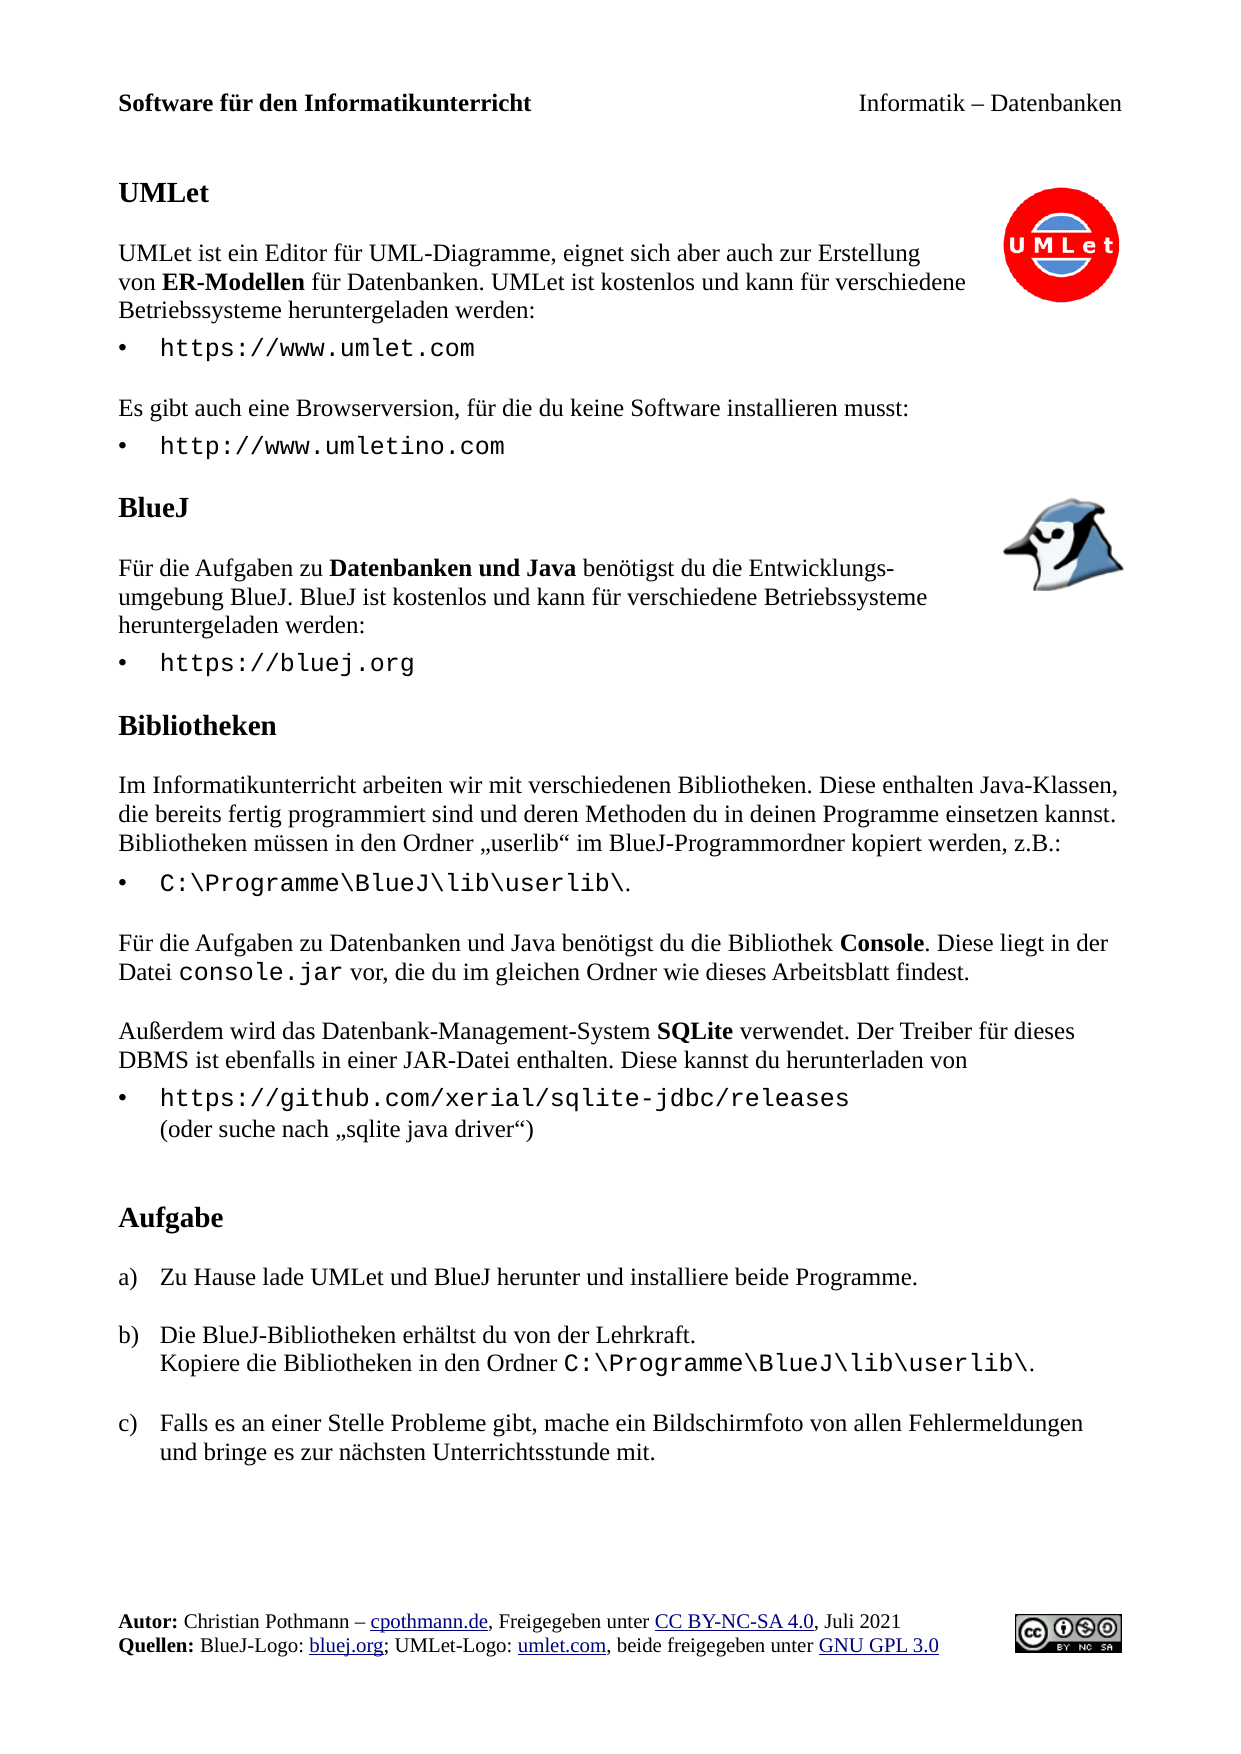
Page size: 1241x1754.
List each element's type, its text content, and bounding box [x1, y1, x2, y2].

text UMLet [118, 176, 1122, 209]
list Die BlueJ-Bibliotheken erhältst du von der Lehrkraft. Kopiere die Bibliotheken in den Ordner C:\Programme\BlueJ\lib\userlib\. [118, 1320, 1122, 1379]
text Für die Aufgaben zu Datenbanken und Java benötigst du die Entwicklungs-umgebung BlueJ. BlueJ ist kostenlos und kann für verschiedene Betriebssysteme heruntergeladen werden: [118, 553, 1122, 639]
list C:\Programme\BlueJ\lib\userlib\. [118, 868, 1122, 899]
text BlueJ [118, 491, 1122, 524]
text Für die Aufgaben zu Datenbanken und Java benötigst du die Bibliothek Console. Diese liegt in der Datei console.jar vor, die du im gleichen Ordner wie dieses Arbeitsblatt findest. [118, 899, 1122, 987]
list https://www.umlet.com [118, 336, 1122, 364]
list Zu Hause lade UMLet und BlueJ herunter und installiere beide Programme. [118, 1262, 1122, 1320]
text Außerdem wird das Datenbank-Management-System SQLite verwendet. Der Treiber für dieses DBMS ist ebenfalls in einer JAR-Datei enthalten. Diese kannst du herunterladen von [118, 1016, 1122, 1074]
text UMLet ist ein Editor für UML-Diagramme, eignet sich aber auch zur Erstellung von ER-Modellen für Datenbanken. UMLet ist kostenlos und kann für verschiedene Betriebssysteme heruntergeladen werden: [118, 238, 1122, 324]
list http://www.umletino.com [118, 433, 1122, 462]
text Es gibt auch eine Browserversion, für die du keine Software installieren musst: [118, 393, 1122, 422]
picture [1001, 494, 1125, 591]
text Bibliotheken [118, 708, 1122, 741]
picture [1015, 1614, 1122, 1653]
list https://bluej.org [118, 651, 1122, 679]
text Aufgabe [118, 1200, 1122, 1233]
text Autor: Christian Pothmann – cpothmann.de, Freigegeben unter CC BY-NC-SA 4.0, Juli 2021 [118, 1609, 1122, 1633]
list https://github.com/xerial/sqlite-jdbc/releases (oder suche nach „sqlite java driver“) [118, 1085, 1122, 1142]
list Falls es an einer Stelle Probleme gibt, mache ein Bildschirmfoto von allen Fehlermeldungen und bringe es zur nächsten Unterrichtsstunde mit. [118, 1408, 1122, 1466]
text Quellen: BlueJ-Logo: bluej.org; UMLet-Logo: umlet.com, beide freigegeben unter GNU GPL 3.0 [118, 1633, 1122, 1657]
text Im Informatikunterricht arbeiten wir mit verschiedenen Bibliotheken. Diese enthalten Java-Klassen, die bereits fertig programmiert sind und deren Methoden du in deinen Programme einsetzen kannst. Bibliotheken müssen in den Ordner „userlib“ im BlueJ-Programmordner kopiert werden, z.B.: [118, 770, 1122, 856]
picture [1002, 186, 1120, 303]
